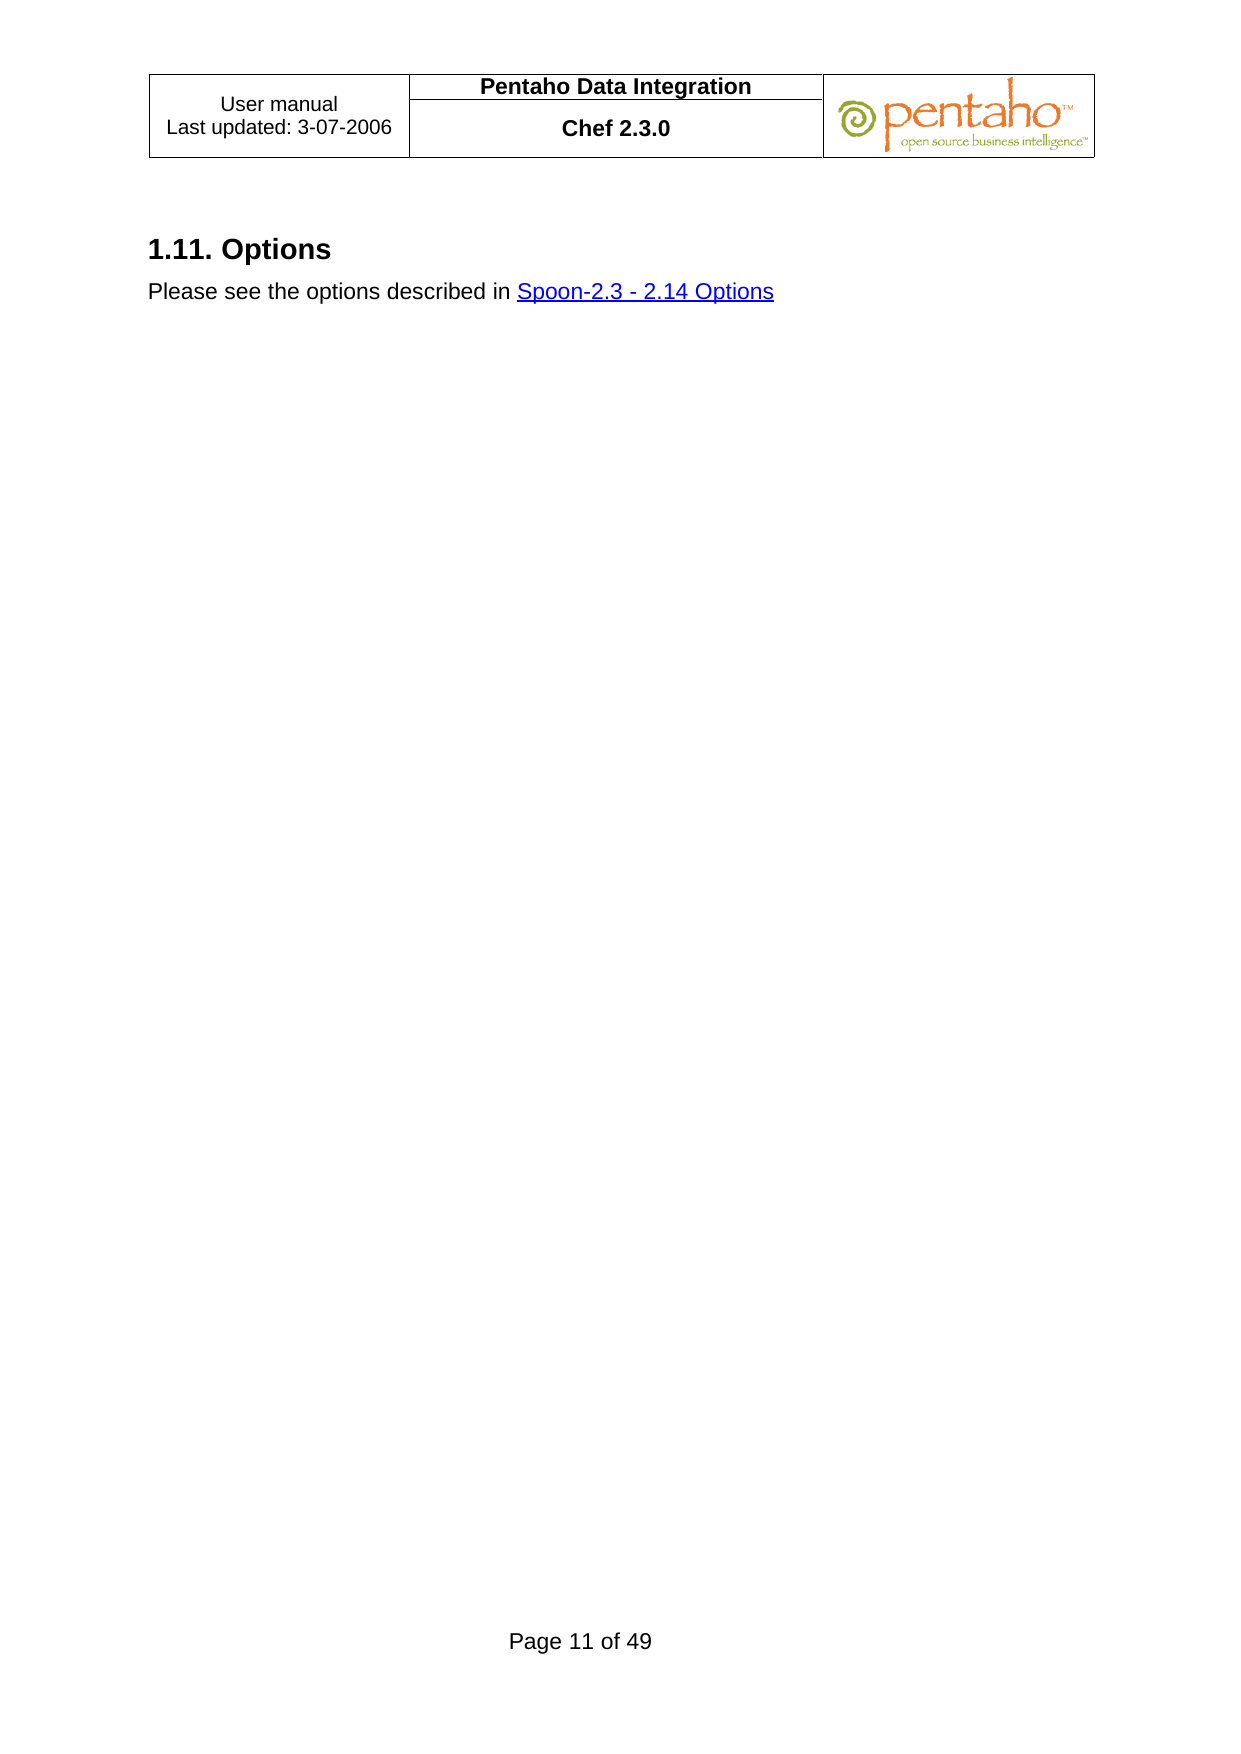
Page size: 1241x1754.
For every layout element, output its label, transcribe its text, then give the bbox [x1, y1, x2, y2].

subtitle Options [148, 233, 1092, 266]
text Please see the options described in Spoon-2.3 - 2.14 Options [148, 278, 1092, 304]
